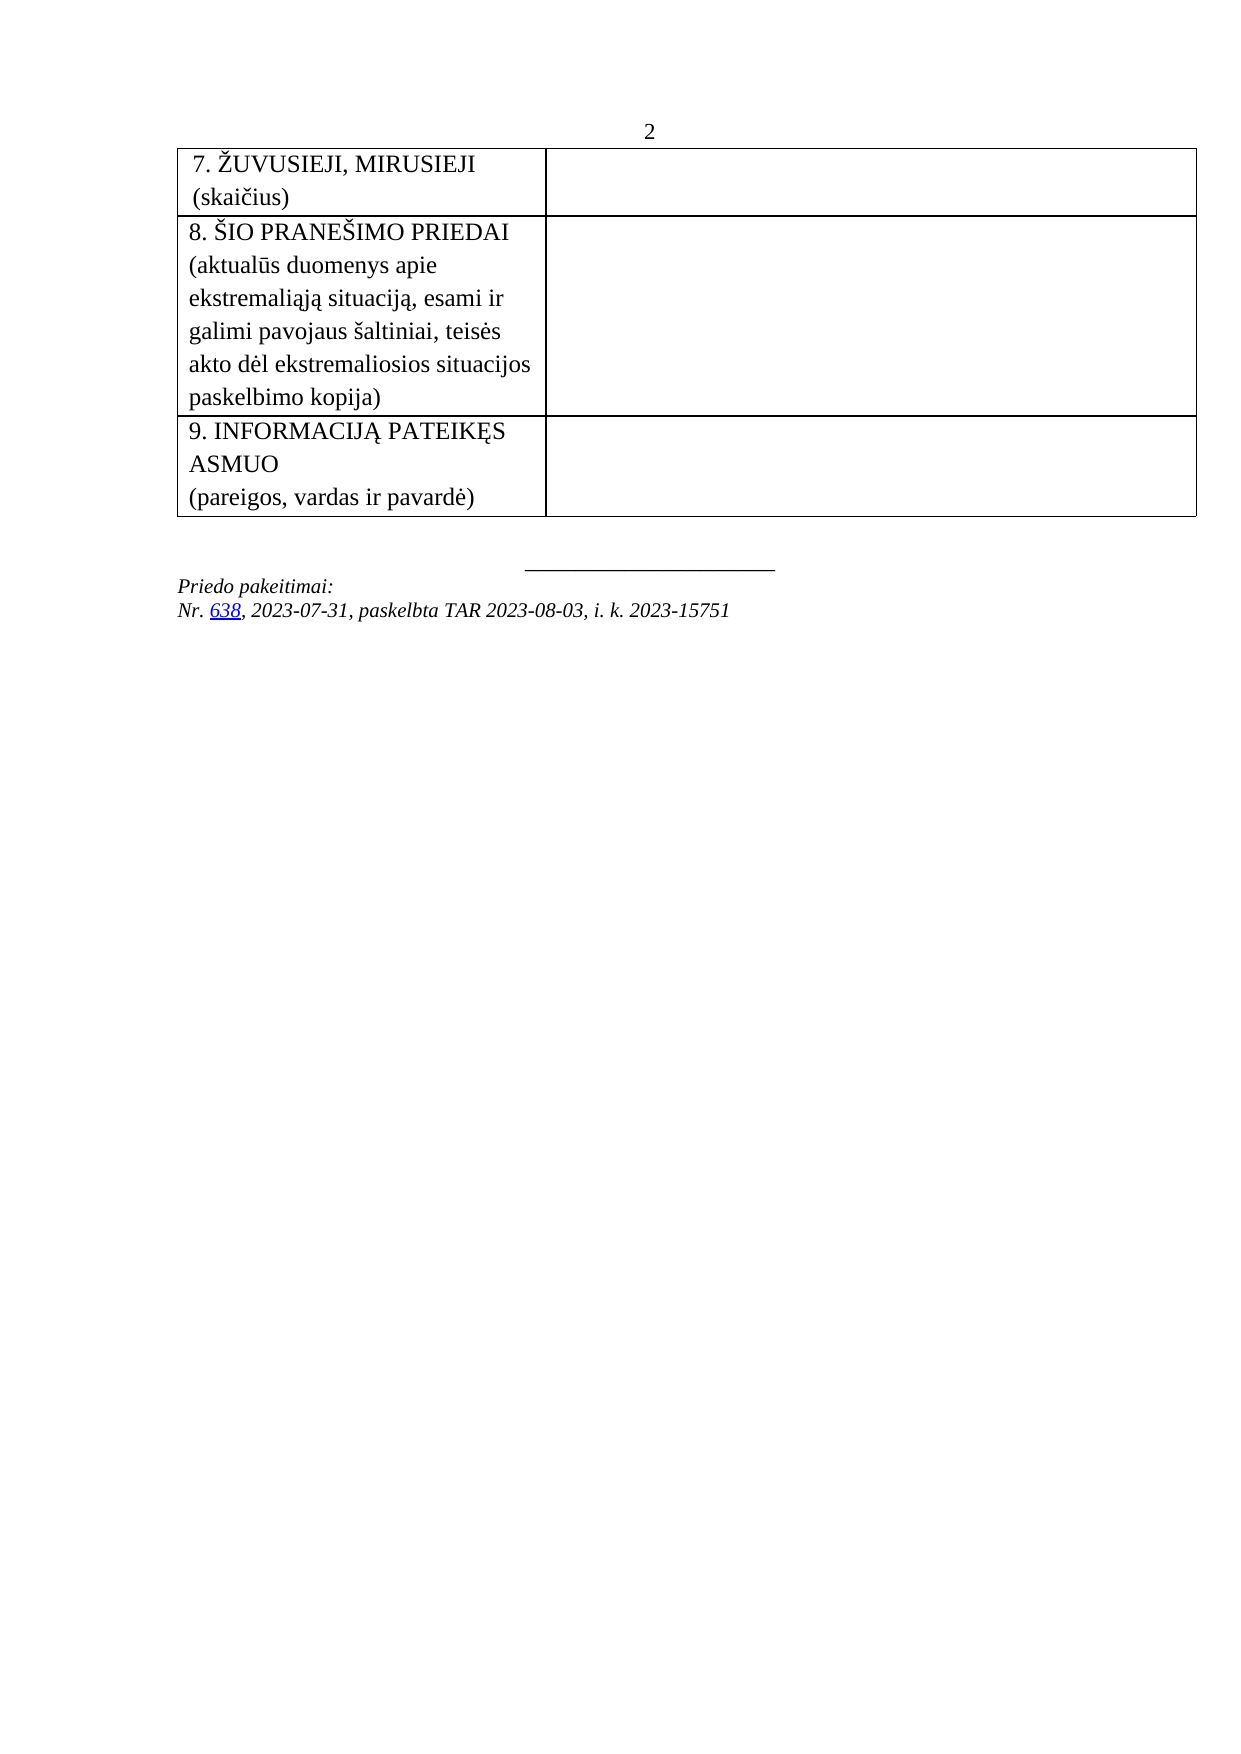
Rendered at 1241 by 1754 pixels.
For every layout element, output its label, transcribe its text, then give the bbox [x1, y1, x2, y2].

text ____________________ [177, 545, 1122, 573]
table_cell [547, 217, 1196, 415]
text Priedo pakeitimai: [177, 573, 1122, 598]
text Nr. 638, 2023-07-31, paskelbta TAR 2023-08-03, i. k. 2023-15751 [177, 598, 1122, 622]
table_cell [547, 417, 1196, 516]
table_cell [547, 149, 1196, 215]
table_cell 9. INFORMACIJĄ PATEIKĘS ASMUO (pareigos, vardas ir pavardė) [178, 417, 545, 516]
table_cell 8. ŠIO PRANEŠIMO PRIEDAI (aktualūs duomenys apie ekstremaliąją situaciją, esami ir galimi pavojaus šaltiniai, teisės akto dėl ekstremaliosios situacijos paskelbimo kopija) [178, 217, 545, 415]
table_cell 7. ŽUVUSIEJI, MIRUSIEJI (skaičius) [178, 149, 545, 215]
